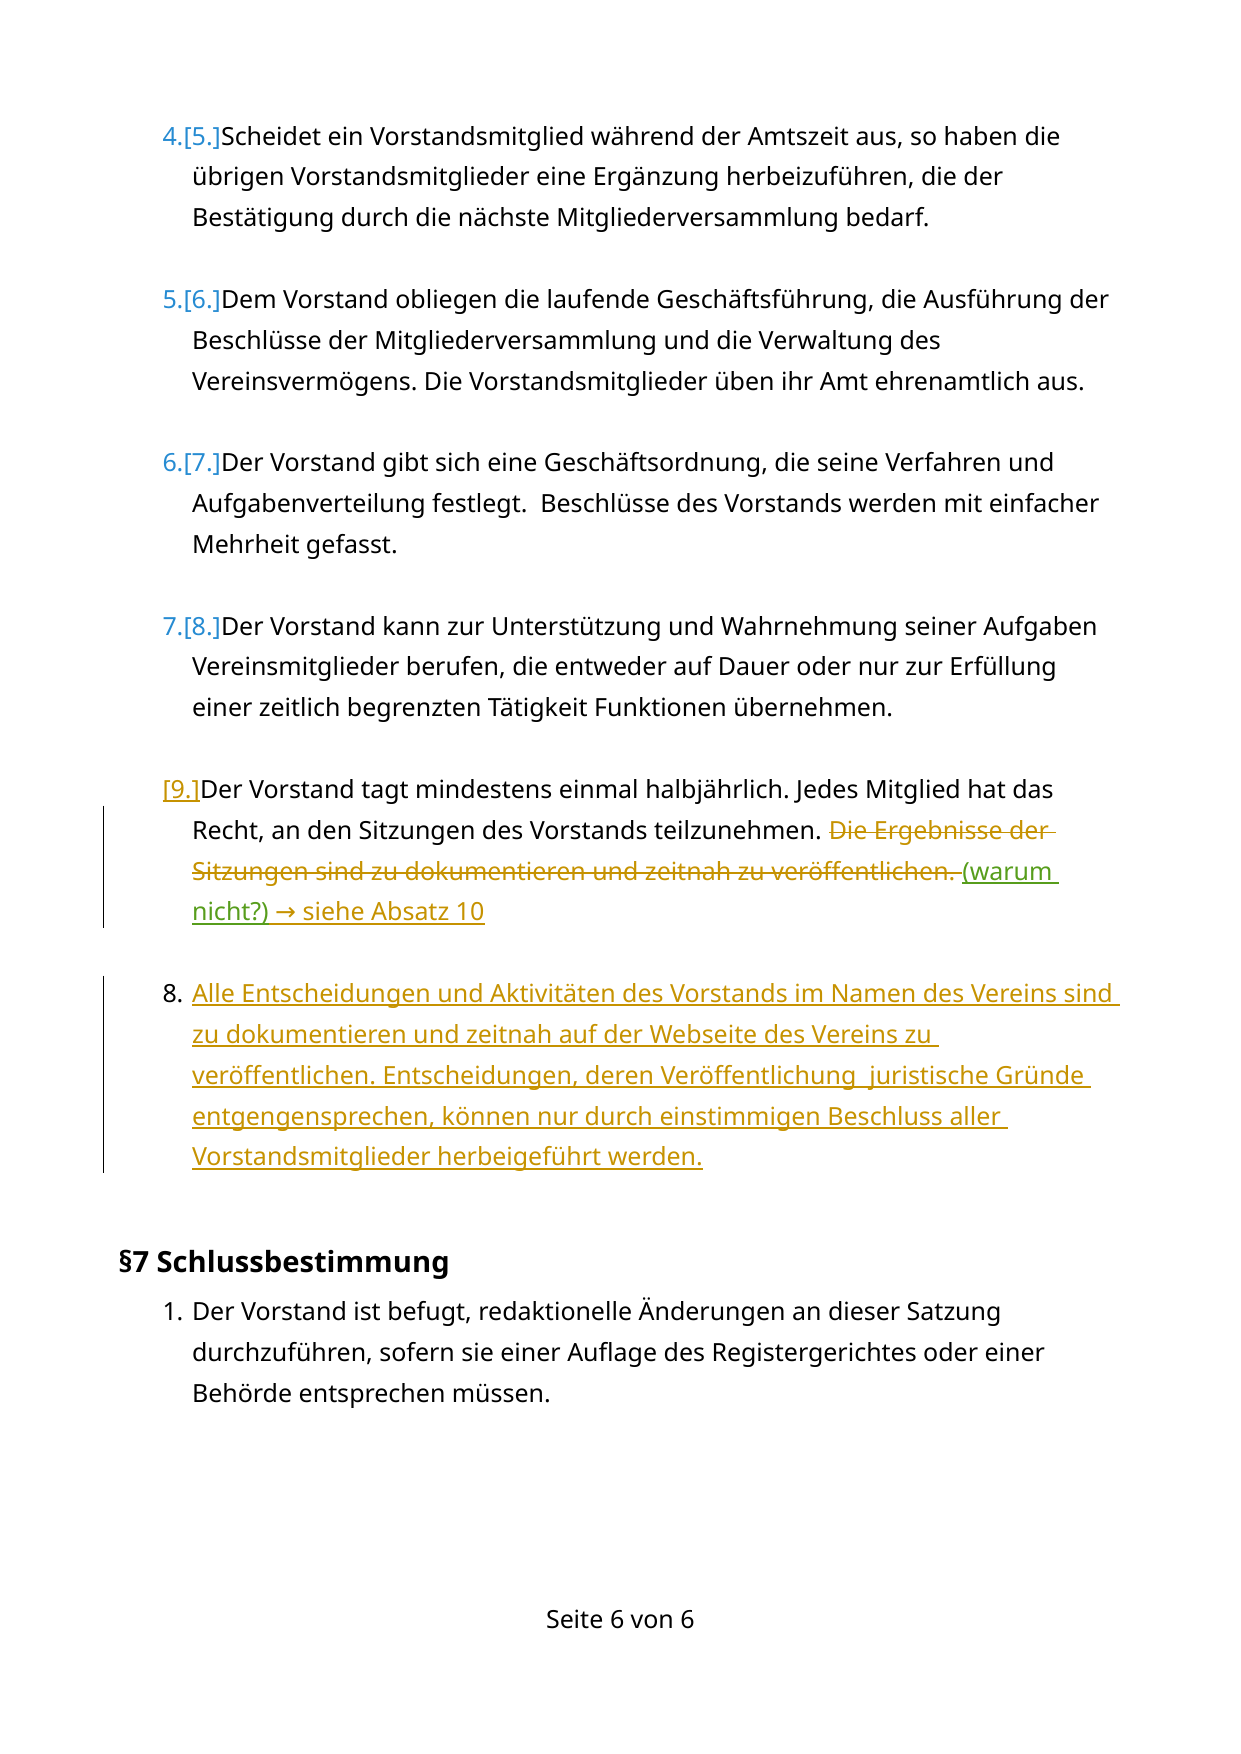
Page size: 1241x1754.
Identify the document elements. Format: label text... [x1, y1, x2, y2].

subtitle §7 Schlussbestimmung [118, 1241, 1122, 1281]
list Dem Vorstand obliegen die laufende Geschäftsführung, die Ausführung der Beschlüsse der Mitgliederversammlung und die Verwaltung des Vereinsvermögens. Die Vorstandsmitglieder üben ihr Amt ehrenamtlich aus. [162, 281, 1122, 438]
list Scheidet ein Vorstandsmitglied während der Amtszeit aus, so haben die übrigen Vorstandsmitglieder eine Ergänzung herbeizuführen, die der Bestätigung durch die nächste Mitgliederversammlung bedarf. [162, 118, 1122, 275]
list Der Vorstand tagt mindestens einmal halbjährlich. Jedes Mitglied hat das Recht, an den Sitzungen des Vorstands teilzunehmen. (warum nicht?) → siehe Absatz 10 [162, 771, 1122, 969]
list Der Vorstand kann zur Unterstützung und Wahrnehmung seiner Aufgaben Vereinsmitglieder berufen, die entweder auf Dauer oder nur zur Erfüllung einer zeitlich begrenzten Tätigkeit Funktionen übernehmen. [162, 608, 1122, 765]
list Der Vorstand gibt sich eine Geschäftsordnung, die seine Verfahren und Aufgabenverteilung festlegt. Beschlüsse des Vorstands werden mit einfacher Mehrheit gefasst. [162, 445, 1122, 601]
list Der Vorstand ist befugt, redaktionelle Änderungen an dieser Satzung durchzuführen, sofern sie einer Auflage des Registergerichtes oder einer Behörde entsprechen müssen. [162, 1294, 1122, 1409]
list Alle Entscheidungen und Aktivitäten des Vorstands im Namen des Vereins sind zu dokumentieren und zeitnah auf der Webseite des Vereins zu veröffentlichen. Entscheidungen, deren Veröffentlichung juristische Gründe entgengensprechen, können nur durch einstimmigen Beschluss aller Vorstandsmitglieder herbeigeführt werden. [162, 976, 1122, 1173]
